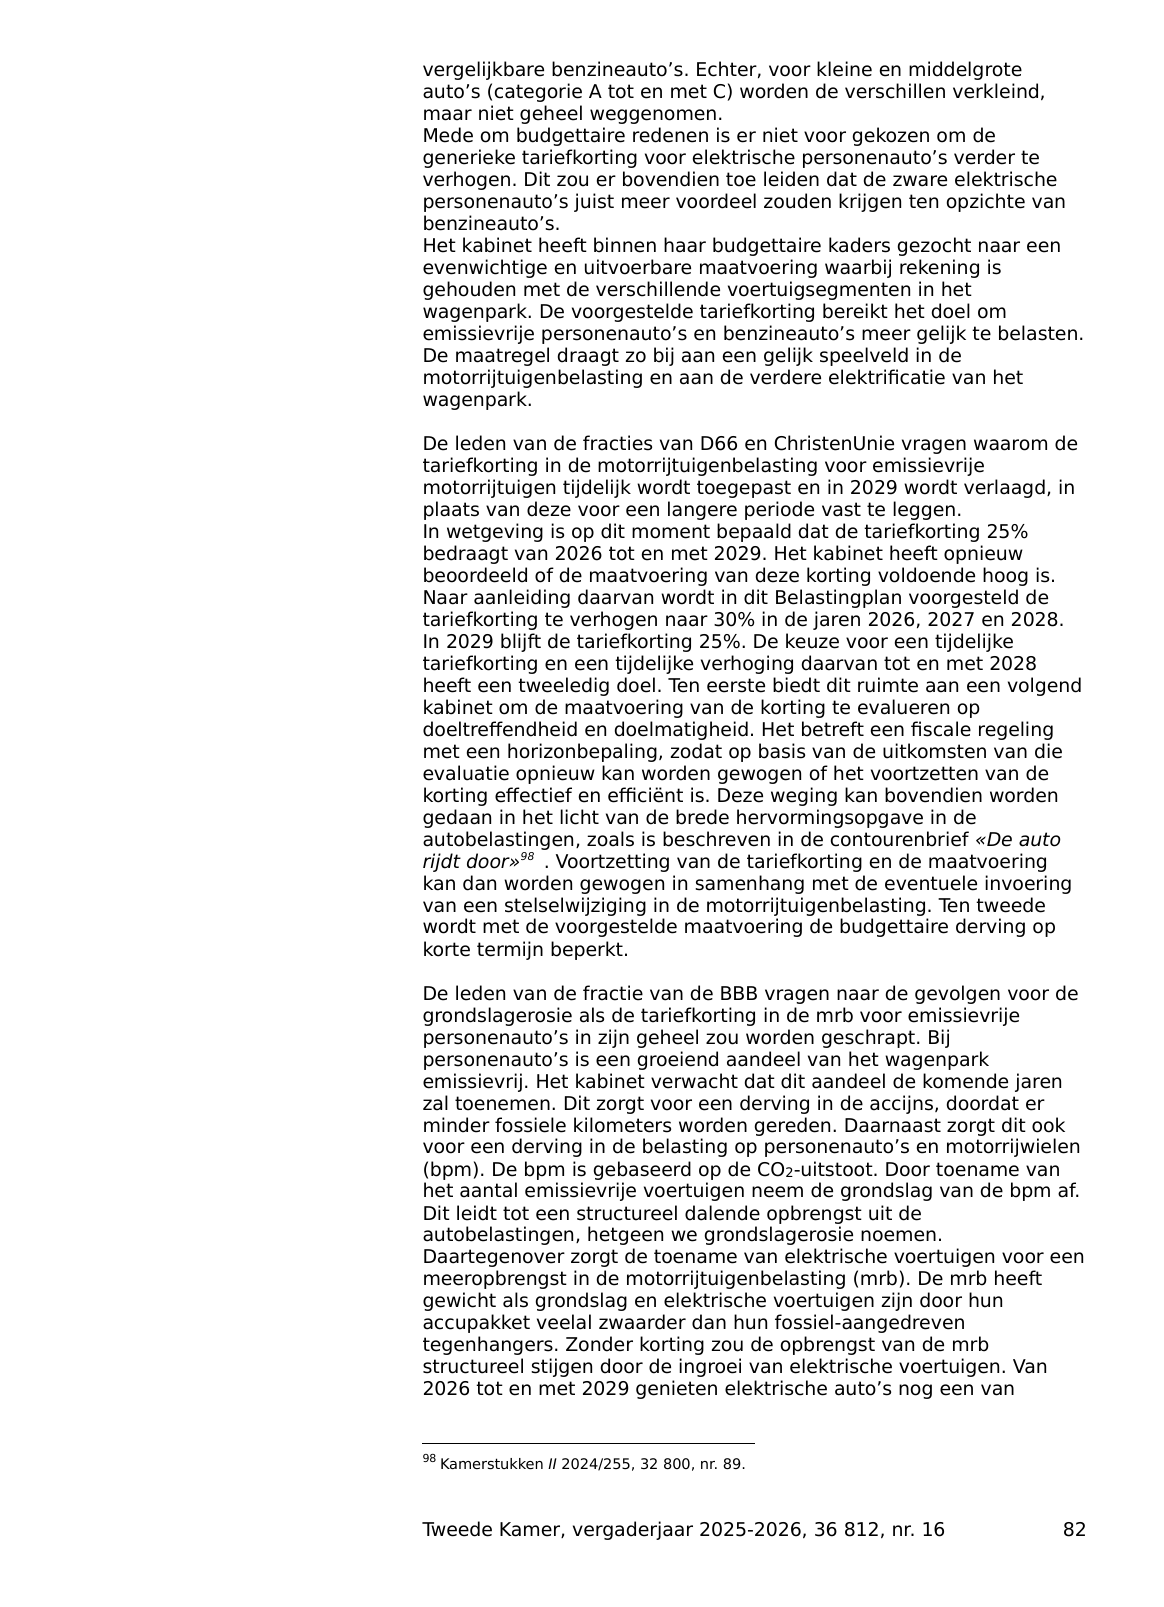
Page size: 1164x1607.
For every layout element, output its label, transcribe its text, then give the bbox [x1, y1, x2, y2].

text De leden van de fractie van de BBB vragen naar de gevolgen voor de grondslagerosie als de tariefkorting in de mrb voor emissievrije personenauto’s in zijn geheel zou worden geschrapt. Bij personenauto’s is een groeiend aandeel van het wagenpark emissievrij. Het kabinet verwacht dat dit aandeel de komende jaren zal toenemen. Dit zorgt voor een derving in de accijns, doordat er minder fossiele kilometers worden gereden. Daarnaast zorgt dit ook voor een derving in de belasting op personenauto’s en motorrijwielen (bpm). De bpm is gebaseerd op de CO2-uitstoot. Door toename van het aantal emissievrije voertuigen neem de grondslag van de bpm af. Dit leidt tot een structureel dalende opbrengst uit de autobelastingen, hetgeen we grondslagerosie noemen. [422, 983, 1087, 1246]
text Daartegenover zorgt de toename van elektrische voertuigen voor een meeropbrengst in de motorrijtuigenbelasting (mrb). De mrb heeft gewicht als grondslag en elektrische voertuigen zijn door hun accupakket veelal zwaarder dan hun fossiel-aangedreven tegenhangers. Zonder korting zou de opbrengst van de mrb structureel stijgen door de ingroei van elektrische voertuigen. Van 2026 tot en met 2029 genieten elektrische auto’s nog een van [422, 1246, 1087, 1400]
text In wetgeving is op dit moment bepaald dat de tariefkorting 25% bedraagt van 2026 tot en met 2029. Het kabinet heeft opnieuw beoordeeld of de maatvoering van deze korting voldoende hoog is. Naar aanleiding daarvan wordt in dit Belastingplan voorgesteld de tariefkorting te verhogen naar 30% in de jaren 2026, 2027 en 2028. In 2029 blijft de tariefkorting 25%. De keuze voor een tijdelijke tariefkorting en een tijdelijke verhoging daarvan tot en met 2028 heeft een tweeledig doel. Ten eerste biedt dit ruimte aan een volgend kabinet om de maatvoering van de korting te evalueren op doeltreffendheid en doelmatigheid. Het betreft een fiscale regeling met een horizonbepaling, zodat op basis van de uitkomsten van die evaluatie opnieuw kan worden gewogen of het voortzetten van de korting effectief en efficiënt is. Deze weging kan bovendien worden gedaan in het licht van de brede hervormingsopgave in de autobelastingen, zoals is beschreven in de contourenbrief «De auto rijdt door» . Voortzetting van de tariefkorting en de maatvoering kan dan worden gewogen in samenhang met de eventuele invoering van een stelselwijziging in de motorrijtuigenbelasting. Ten tweede wordt met de voorgestelde maatvoering de budgettaire derving op korte termijn beperkt. [422, 521, 1087, 960]
text De leden van de fracties van D66 en ChristenUnie vragen waarom de tariefkorting in de motorrijtuigenbelasting voor emissievrije motorrijtuigen tijdelijk wordt toegepast en in 2029 wordt verlaagd, in plaats van deze voor een langere periode vast te leggen. [422, 433, 1087, 521]
text Het kabinet heeft binnen haar budgettaire kaders gezocht naar een evenwichtige en uitvoerbare maatvoering waarbij rekening is gehouden met de verschillende voertuigsegmenten in het wagenpark. De voorgestelde tariefkorting bereikt het doel om emissievrije personenauto’s en benzineauto’s meer gelijk te belasten. De maatregel draagt zo bij aan een gelijk speelveld in de motorrijtuigenbelasting en aan de verdere elektrificatie van het wagenpark. [422, 235, 1087, 411]
text Kamerstukken II 2024/255, 32 800, nr. 89. [422, 1452, 1087, 1474]
text Mede om budgettaire redenen is er niet voor gekozen om de generieke tariefkorting voor elektrische personenauto’s verder te verhogen. Dit zou er bovendien toe leiden dat de zware elektrische personenauto’s juist meer voordeel zouden krijgen ten opzichte van benzineauto’s. [422, 125, 1087, 235]
text vergelijkbare benzineauto’s. Echter, voor kleine en middelgrote auto’s (categorie A tot en met C) worden de verschillen verkleind, maar niet geheel weggenomen. [422, 59, 1087, 125]
